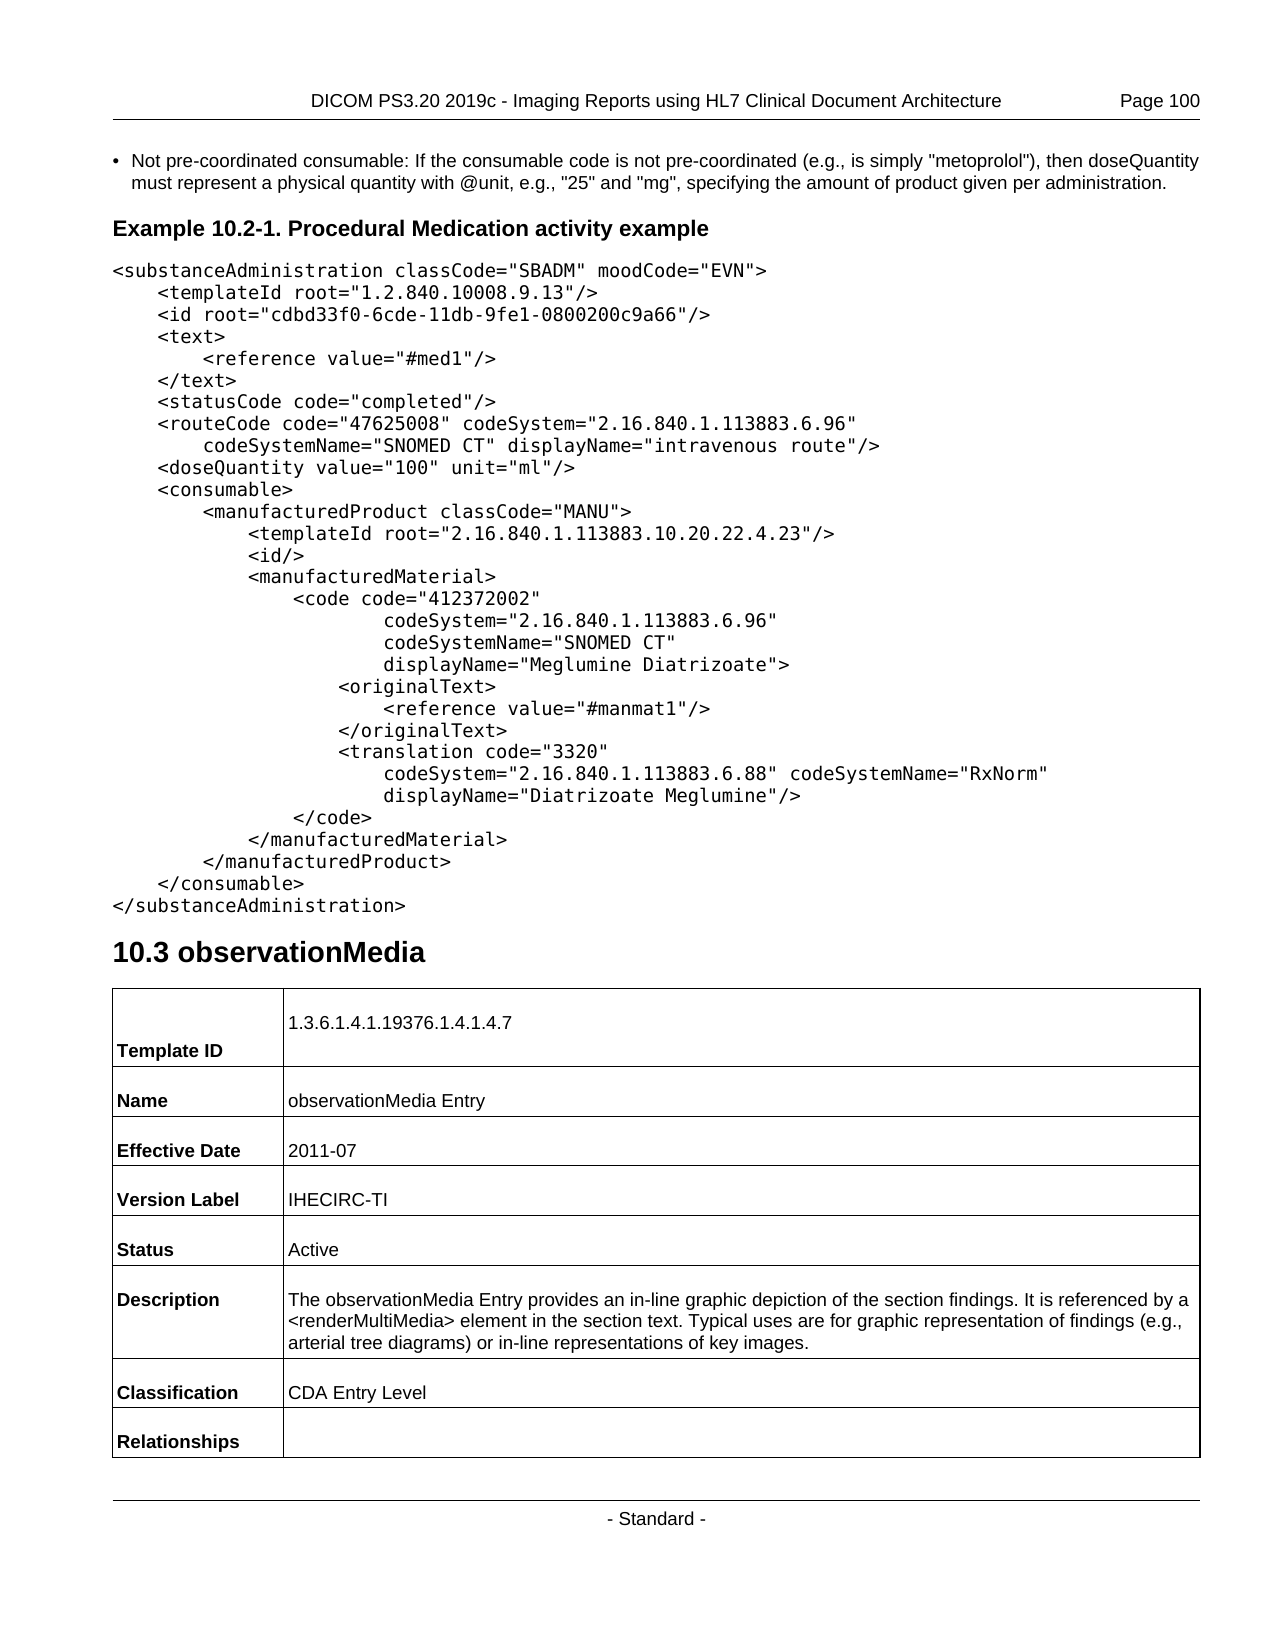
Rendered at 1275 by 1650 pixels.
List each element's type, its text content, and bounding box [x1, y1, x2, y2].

table_cell Description [113, 1266, 283, 1357]
table_header Template ID [113, 989, 283, 1066]
table_cell Classification [113, 1359, 283, 1407]
table_cell [284, 1408, 1199, 1457]
text • Not pre-coordinated consumable: If the consumable code is not pre-coordinated (e.g., is simply "metoprolol"), then doseQuantity must represent a physical quantity with @unit, e.g., "25" and "mg", specifying the amount of product given per administration. [112, 150, 1200, 193]
table_cell Version Label [113, 1166, 283, 1215]
table_cell The observationMedia Entry provides an in-line graphic depiction of the section findings. It is referenced by a <renderMultiMedia> element in the section text. Typical uses are for graphic representation of findings (e.g., arterial tree diagrams) or in-line representations of key images. [284, 1266, 1199, 1357]
table_cell CDA Entry Level [284, 1359, 1199, 1407]
table_cell 2011-07 [284, 1117, 1199, 1165]
text 10.3 observationMedia [112, 935, 1200, 969]
table_cell Active [284, 1216, 1199, 1265]
table_cell observation​Media Entry [284, 1067, 1199, 1116]
text <substanceAdministration classCode="SBADM" moodCode="EVN"> <templateId root="1.2.840.10008.9.13"/> <id root="cdbd33f0-6cde-11db-9fe1-0800200c9a66"/> <text> <reference value="#med1"/> </text> <statusCode code="completed"/> <routeCode code="47625008" codeSystem="2.16.840.1.113883.6.96" codeSystemName="SNOMED CT" displayName="intravenous route"/> <doseQuantity value="100" unit="ml"/> <consumable> <manufacturedProduct classCode="MANU"> <templateId root="2.16.840.1.113883.10.20.22.4.23"/> <id/> <manufacturedMaterial> <code code="412372002" codeSystem="2.16.840.1.113883.6.96" codeSystemName="SNOMED CT" displayName="Meglumine Diatrizoate"> <originalText> <reference value="#manmat1"/> </originalText> <translation code="3320" codeSystem="2.16.840.1.113883.6.88" codeSystemName="RxNorm" displayName="Diatrizoate Meglumine"/> </code> </manufacturedMaterial> </manufacturedProduct> </consumable> </substanceAdministration> [112, 260, 1200, 916]
table_cell IHECIRC-TI [284, 1166, 1199, 1215]
table_cell Relationships [113, 1408, 283, 1457]
text Example 10.2-1. Procedural Medication activity example [112, 216, 1200, 241]
table_cell Status [113, 1216, 283, 1265]
table_cell Effective Date [113, 1117, 283, 1165]
table_header 1.3.6.1.4.1.19376.​1.4.1.4.7 [284, 989, 1199, 1066]
table_cell Name [113, 1067, 283, 1116]
